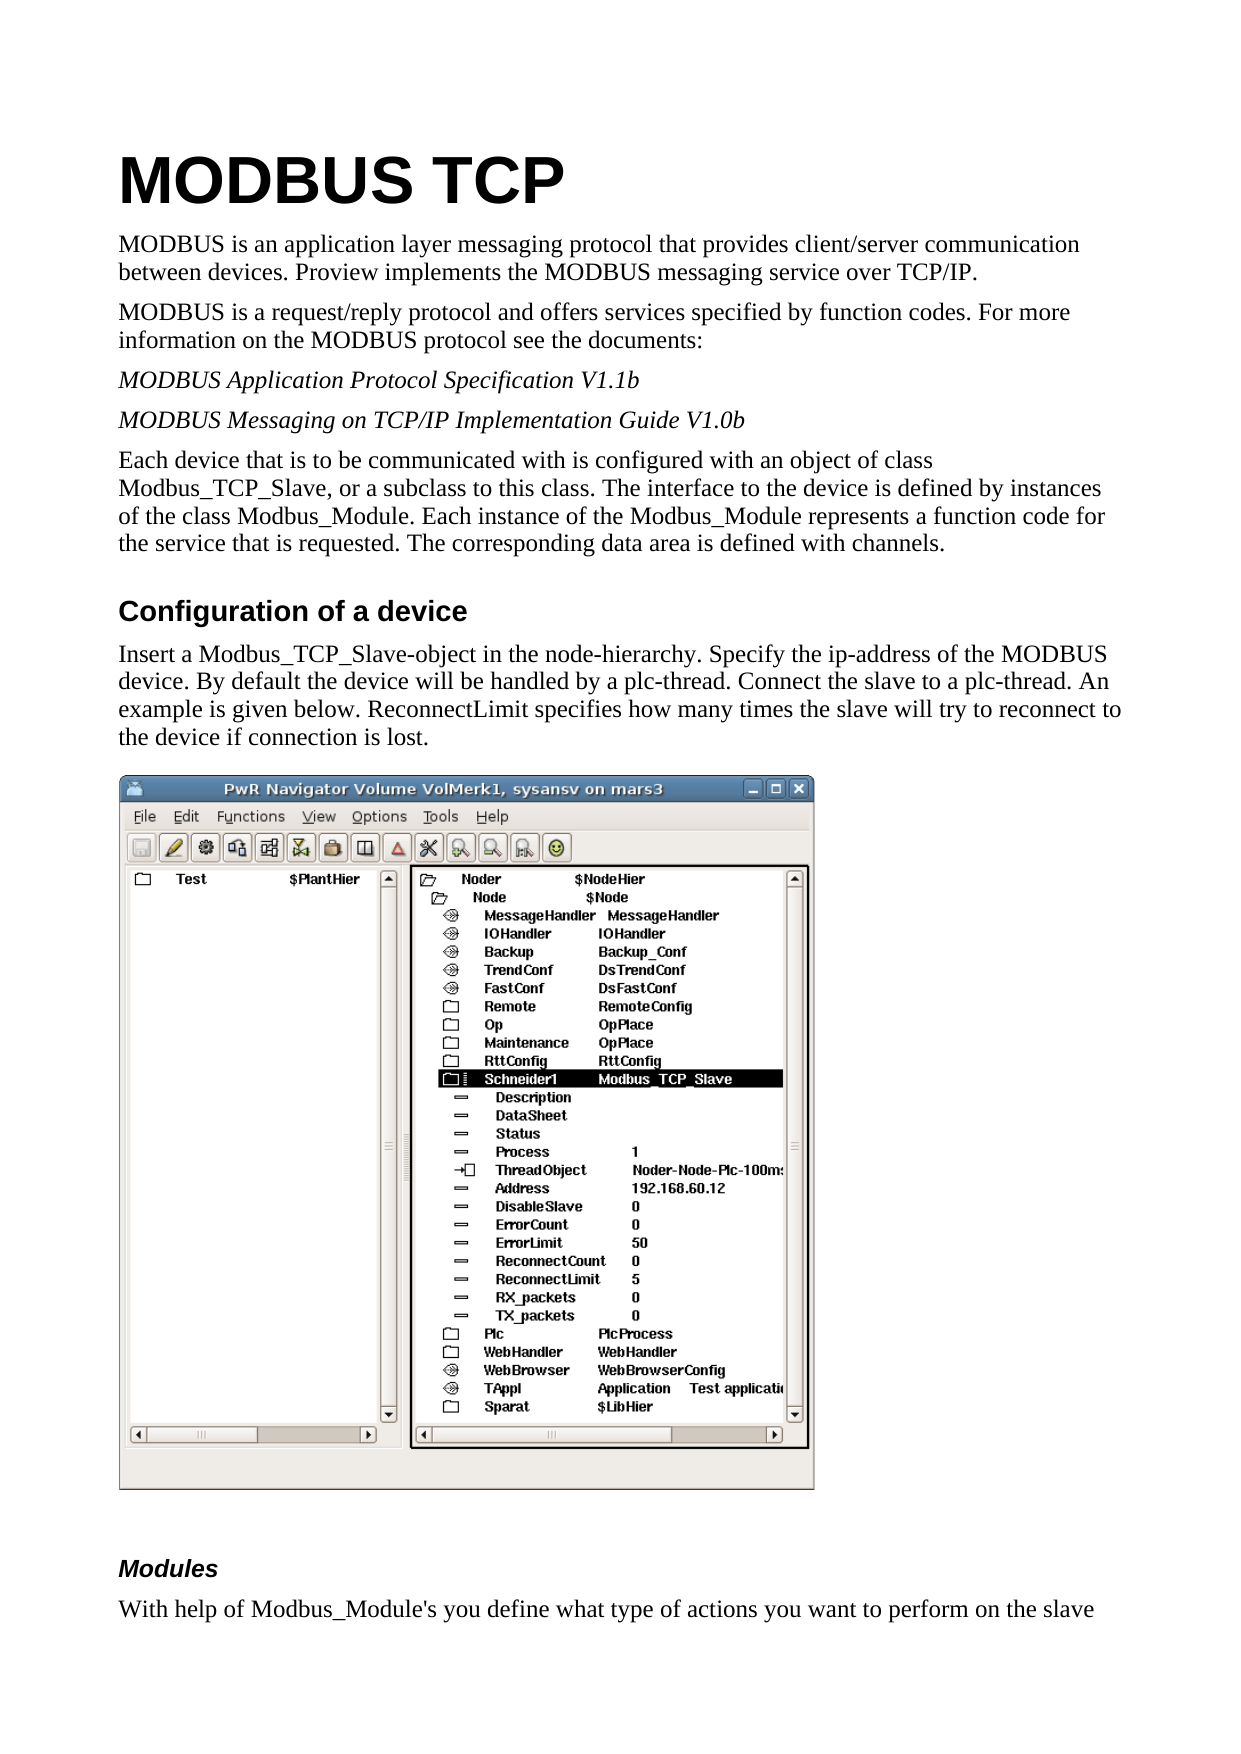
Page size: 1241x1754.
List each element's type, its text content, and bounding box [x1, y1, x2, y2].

text MODBUS Messaging on TCP/IP Implementation Guide V1.0b [118, 406, 1122, 434]
subtitle MODBUS TCP [118, 143, 1122, 218]
text Insert a Modbus_TCP_Slave-object in the node-hierarchy. Specify the ip-address of the MODBUS device. By default the device will be handled by a plc-thread. Connect the slave to a plc-thread. An example is given below. ReconnectLimit specifies how many times the slave will try to reconnect to the device if connection is lost. [118, 640, 1122, 751]
text MODBUS is an application layer messaging protocol that provides client/server communication between devices. Proview implements the MODBUS messaging service over TCP/IP. [118, 230, 1122, 286]
picture [119, 775, 815, 1490]
text MODBUS is a request/reply protocol and offers services specified by function codes. For more information on the MODBUS protocol see the documents: [118, 298, 1122, 353]
text Each device that is to be communicated with is configured with an object of class Modbus_TCP_Slave, or a subclass to this class. The interface to the device is defined by instances of the class Modbus_Module. Each instance of the Modbus_Module represents a function code for the service that is requested. The corresponding data area is defined with channels. [118, 446, 1122, 557]
subtitle Configuration of a device [118, 595, 1122, 627]
text With help of Modbus_Module's you define what type of actions you want to perform on the slave [118, 1595, 1122, 1622]
subtitle Modules [118, 1554, 1122, 1582]
text MODBUS Application Protocol Specification V1.1b [118, 366, 1122, 394]
